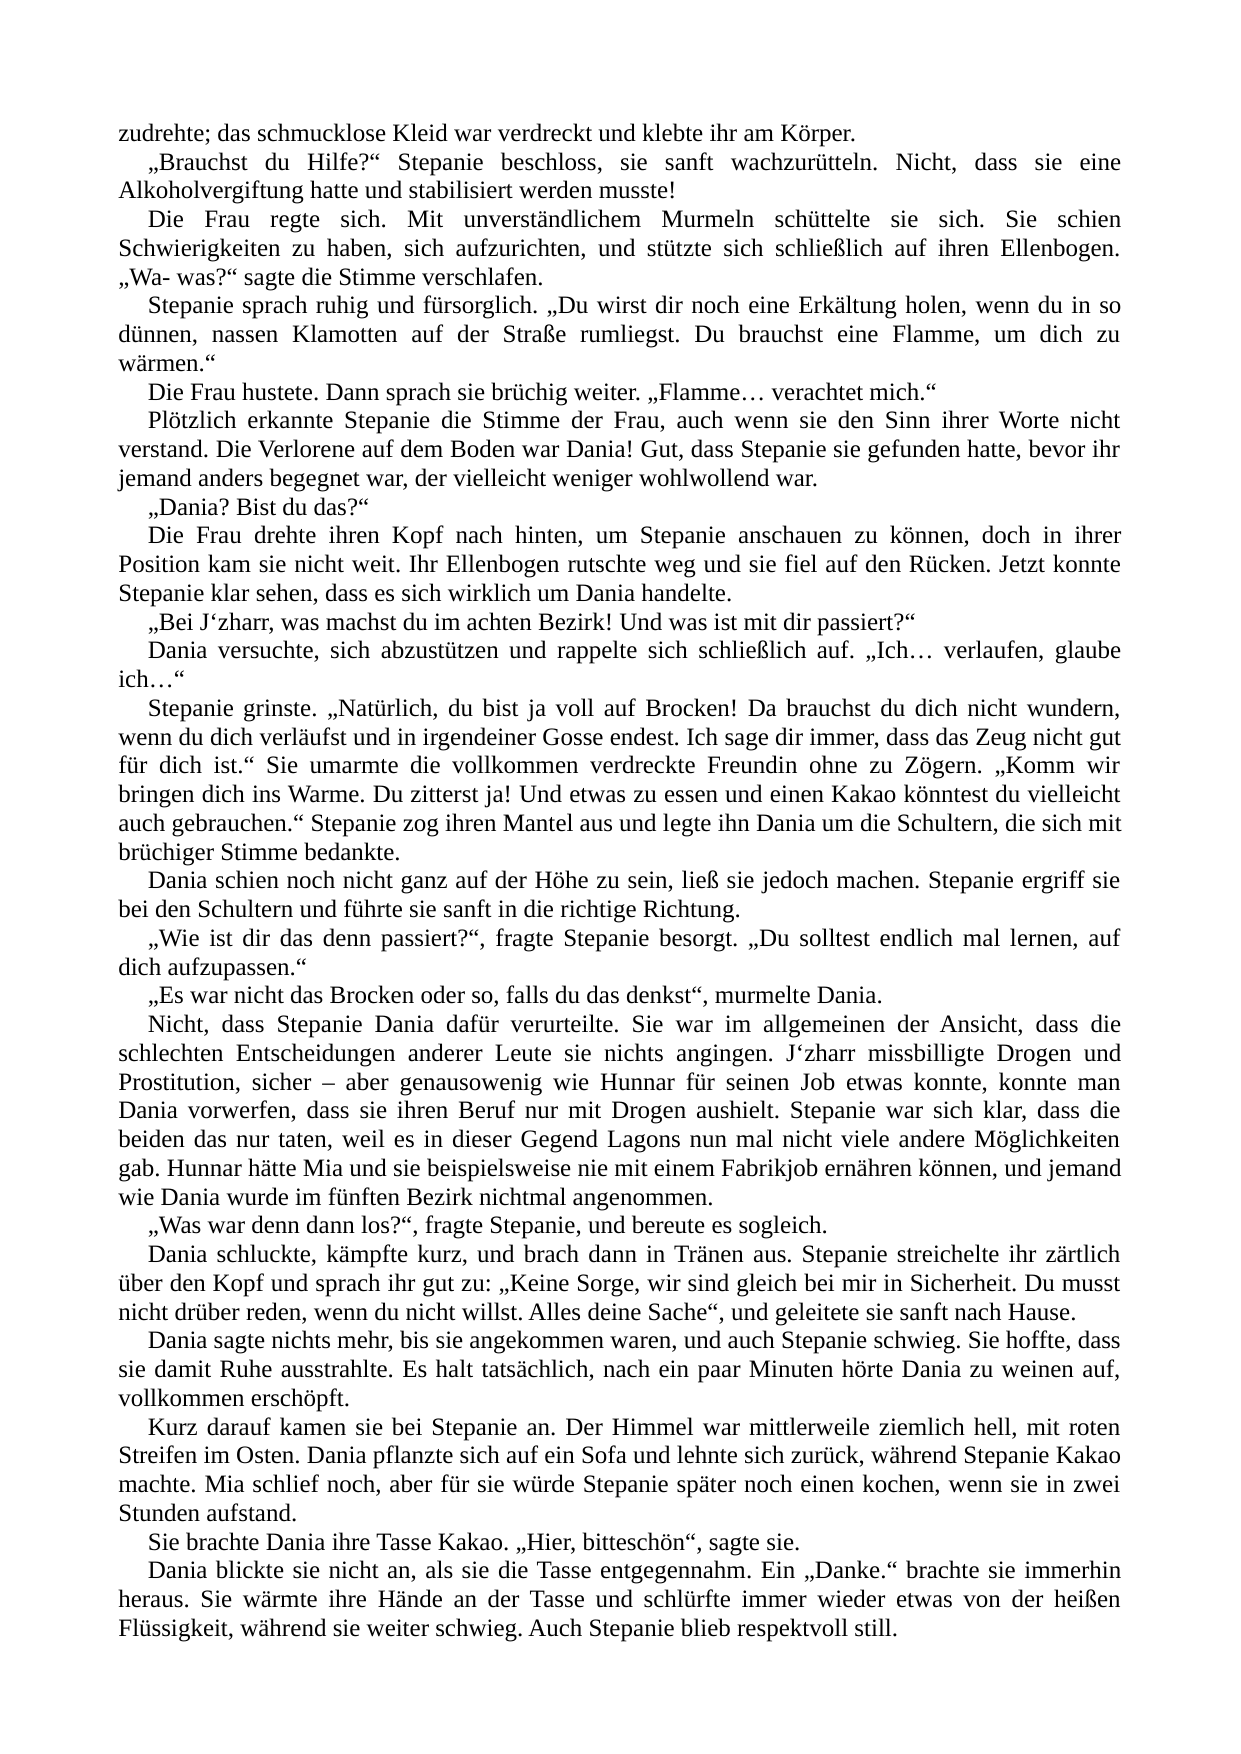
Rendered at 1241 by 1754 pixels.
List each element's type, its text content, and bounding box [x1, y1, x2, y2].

text Die Frau regte sich. Mit unverständlichem Murmeln schüttelte sie sich. Sie schien Schwierigkeiten zu haben, sich aufzurichten, und stützte sich schließlich auf ihren Ellenbogen. „Wa- was?“ sagte die Stimme verschlafen. [118, 204, 1122, 291]
text „Es war nicht das Brocken oder so, falls du das denkst“, murmelte Dania. [118, 981, 1122, 1009]
text Plötzlich erkannte Stepanie die Stimme der Frau, auch wenn sie den Sinn ihrer Worte nicht verstand. Die Verlorene auf dem Boden war Dania! Gut, dass Stepanie sie gefunden hatte, bevor ihr jemand anders begegnet war, der vielleicht weniger wohlwollend war. [118, 406, 1122, 492]
text zudrehte; das schmucklose Kleid war verdreckt und klebte ihr am Körper. [118, 118, 1122, 147]
text „Brauchst du Hilfe?“ Stepanie beschloss, sie sanft wachzurütteln. Nicht, dass sie eine Alkoholvergiftung hatte und stabilisiert werden musste! [118, 147, 1122, 204]
text Nicht, dass Stepanie Dania dafür verurteilte. Sie war im allgemeinen der Ansicht, dass die schlechten Entscheidungen anderer Leute sie nichts angingen. J‘zharr missbilligte Drogen und Prostitution, sicher – aber genausowenig wie Hunnar für seinen Job etwas konnte, konnte man Dania vorwerfen, dass sie ihren Beruf nur mit Drogen aushielt. Stepanie war sich klar, dass die beiden das nur taten, weil es in dieser Gegend Lagons nun mal nicht viele andere Möglichkeiten gab. Hunnar hätte Mia und sie beispielsweise nie mit einem Fabrikjob ernähren können, und jemand wie Dania wurde im fünften Bezirk nichtmal angenommen. [118, 1009, 1122, 1211]
text Stepanie sprach ruhig und fürsorglich. „Du wirst dir noch eine Erkältung holen, wenn du in so dünnen, nassen Klamotten auf der Straße rumliegst. Du brauchst eine Flamme, um dich zu wärmen.“ [118, 291, 1122, 377]
text Die Frau drehte ihren Kopf nach hinten, um Stepanie anschauen zu können, doch in ihrer Position kam sie nicht weit. Ihr Ellenbogen rutschte weg und sie fiel auf den Rücken. Jetzt konnte Stepanie klar sehen, dass es sich wirklich um Dania handelte. [118, 521, 1122, 607]
text Kurz darauf kamen sie bei Stepanie an. Der Himmel war mittlerweile ziemlich hell, mit roten Streifen im Osten. Dania pflanzte sich auf ein Sofa und lehnte sich zurück, während Stepanie Kakao machte. Mia schlief noch, aber für sie würde Stepanie später noch einen kochen, wenn sie in zwei Stunden aufstand. [118, 1412, 1122, 1527]
text „Dania? Bist du das?“ [118, 492, 1122, 521]
text Dania versuchte, sich abzustützen und rappelte sich schließlich auf. „Ich… verlaufen, glaube ich…“ [118, 636, 1122, 693]
text „Bei J‘zharr, was machst du im achten Bezirk! Und was ist mit dir passiert?“ [118, 607, 1122, 636]
text Dania blickte sie nicht an, als sie die Tasse entgegennahm. Ein „Danke.“ brachte sie immerhin heraus. Sie wärmte ihre Hände an der Tasse und schlürfte immer wieder etwas von der heißen Flüssigkeit, während sie weiter schwieg. Auch Stepanie blieb respektvoll still. [118, 1556, 1122, 1642]
text Die Frau hustete. Dann sprach sie brüchig weiter. „Flamme… verachtet mich.“ [118, 377, 1122, 406]
text Dania sagte nichts mehr, bis sie angekommen waren, und auch Stepanie schwieg. Sie hoffte, dass sie damit Ruhe ausstrahlte. Es halt tatsächlich, nach ein paar Minuten hörte Dania zu weinen auf, vollkommen erschöpft. [118, 1326, 1122, 1412]
text „Was war denn dann los?“, fragte Stepanie, und bereute es sogleich. [118, 1211, 1122, 1239]
text Dania schluckte, kämpfte kurz, und brach dann in Tränen aus. Stepanie streichelte ihr zärtlich über den Kopf und sprach ihr gut zu: „Keine Sorge, wir sind gleich bei mir in Sicherheit. Du musst nicht drüber reden, wenn du nicht willst. Alles deine Sache“, und geleitete sie sanft nach Hause. [118, 1239, 1122, 1326]
text „Wie ist dir das denn passiert?“, fragte Stepanie besorgt. „Du solltest endlich mal lernen, auf dich aufzupassen.“ [118, 923, 1122, 981]
text Sie brachte Dania ihre Tasse Kakao. „Hier, bitteschön“, sagte sie. [118, 1527, 1122, 1556]
text Dania schien noch nicht ganz auf der Höhe zu sein, ließ sie jedoch machen. Stepanie ergriff sie bei den Schultern und führte sie sanft in die richtige Richtung. [118, 866, 1122, 923]
text Stepanie grinste. „Natürlich, du bist ja voll auf Brocken! Da brauchst du dich nicht wundern, wenn du dich verläufst und in irgendeiner Gosse endest. Ich sage dir immer, dass das Zeug nicht gut für dich ist.“ Sie umarmte die vollkommen verdreckte Freundin ohne zu Zögern. „Komm wir bringen dich ins Warme. Du zitterst ja! Und etwas zu essen und einen Kakao könntest du vielleicht auch gebrauchen.“ Stepanie zog ihren Mantel aus und legte ihn Dania um die Schultern, die sich mit brüchiger Stimme bedankte. [118, 693, 1122, 866]
